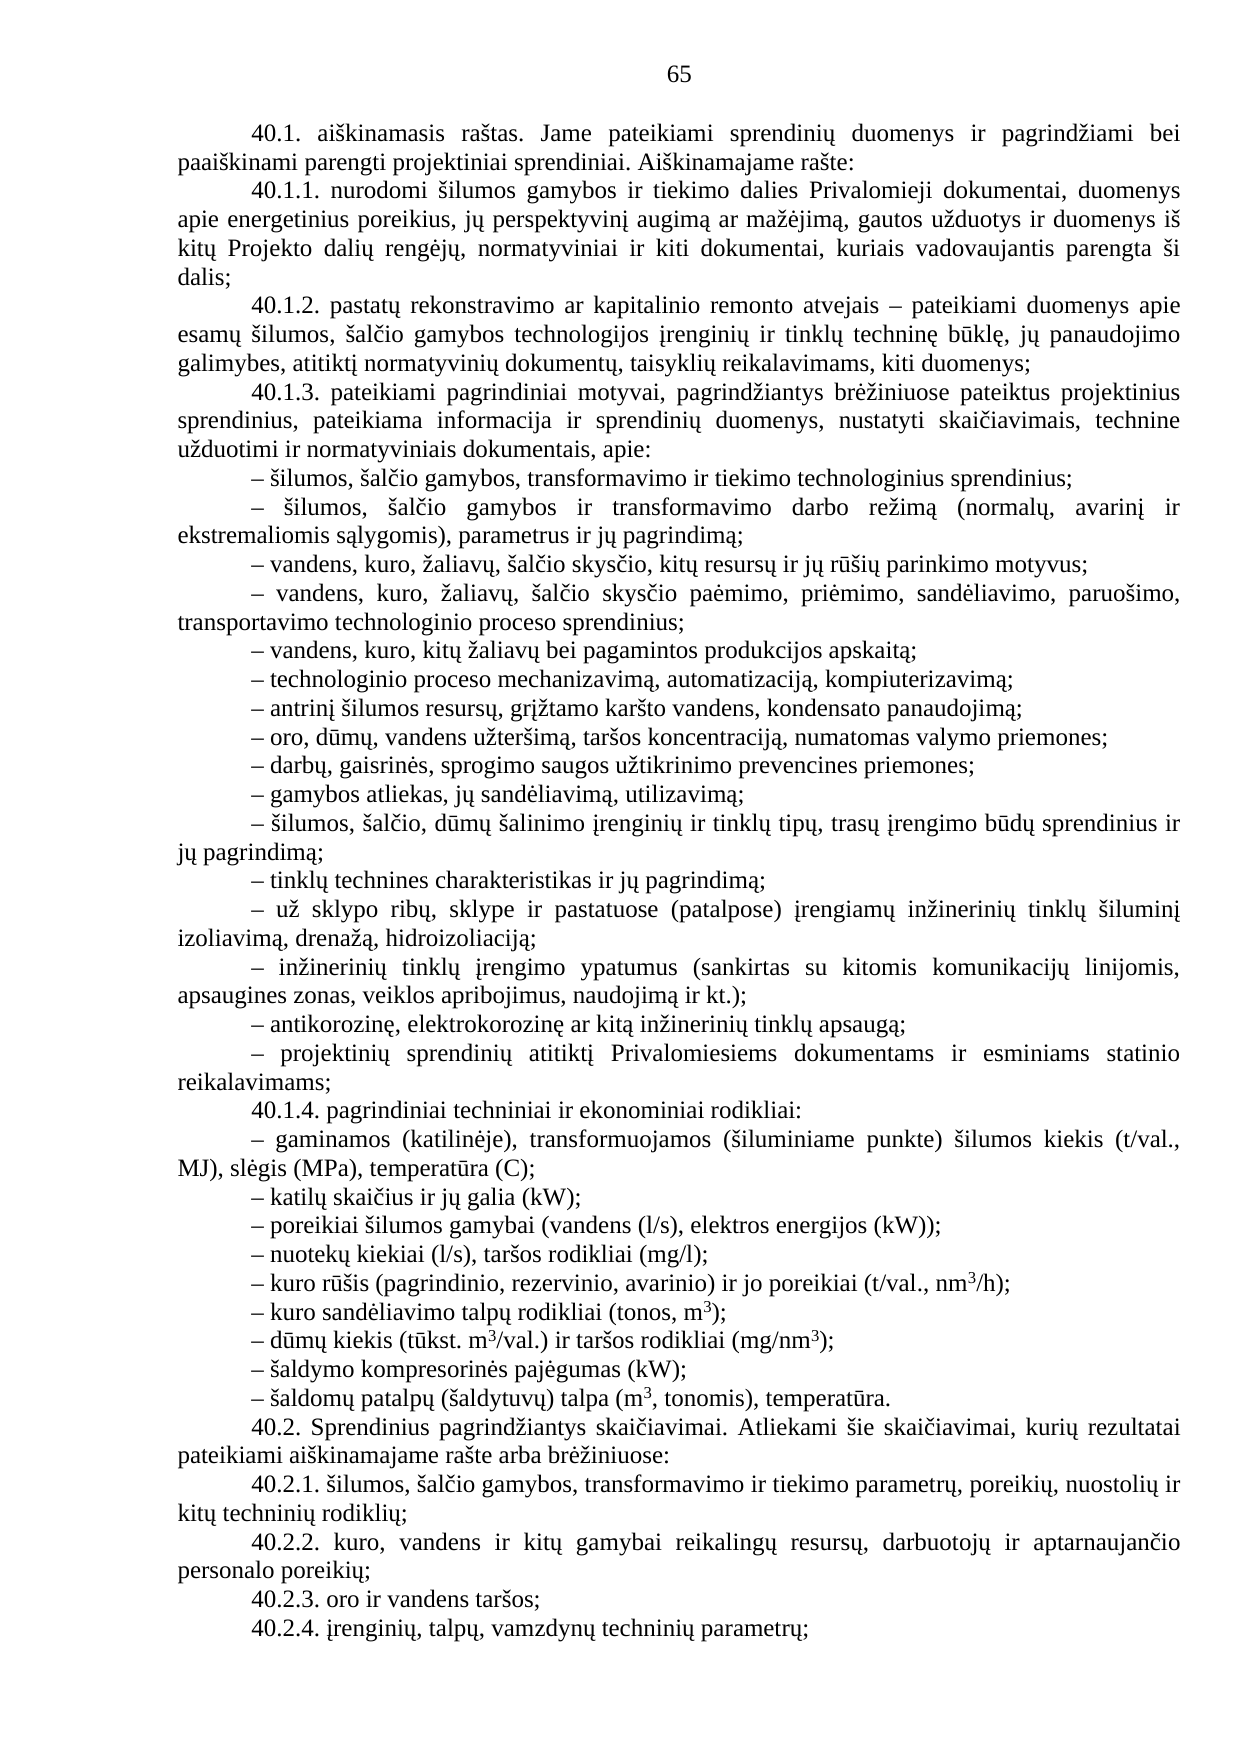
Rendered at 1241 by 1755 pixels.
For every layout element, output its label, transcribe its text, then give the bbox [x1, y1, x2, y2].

text 40.1. aiškinamasis raštas. Jame pateikiami sprendinių duomenys ir pagrindžiami bei paaiškinami parengti projektiniai sprendiniai. Aiškinamajame rašte: [177, 118, 1181, 176]
text – oro, dūmų, vandens užteršimą, taršos koncentraciją, numatomas valymo priemones; [177, 722, 1181, 751]
text 40.1.4. pagrindiniai techniniai ir ekonominiai rodikliai: [177, 1096, 1181, 1124]
text – šilumos, šalčio gamybos ir transformavimo darbo režimą (normalų, avarinį ir ekstremaliomis sąlygomis), parametrus ir jų pagrindimą; [177, 492, 1181, 549]
text – projektinių sprendinių atitiktį Privalomiesiems dokumentams ir esminiams statinio reikalavimams; [177, 1038, 1181, 1096]
text – dūmų kiekis (tūkst. m3/val.) ir taršos rodikliai (mg/nm3); [177, 1326, 1181, 1354]
text – inžinerinių tinklų įrengimo ypatumus (sankirtas su kitomis komunikacijų linijomis, apsaugines zonas, veiklos apribojimus, naudojimą ir kt.); [177, 952, 1181, 1009]
text – vandens, kuro, žaliavų, šalčio skysčio paėmimo, priėmimo, sandėliavimo, paruošimo, transportavimo technologinio proceso sprendinius; [177, 578, 1181, 636]
text – darbų, gaisrinės, sprogimo saugos užtikrinimo prevencines priemones; [177, 751, 1181, 779]
text – gamybos atliekas, jų sandėliavimą, utilizavimą; [177, 779, 1181, 808]
text – šilumos, šalčio, dūmų šalinimo įrenginių ir tinklų tipų, trasų įrengimo būdų sprendinius ir jų pagrindimą; [177, 808, 1181, 866]
text – technologinio proceso mechanizavimą, automatizaciją, kompiuterizavimą; [177, 664, 1181, 693]
text – tinklų technines charakteristikas ir jų pagrindimą; [177, 866, 1181, 894]
text 40.2.1. šilumos, šalčio gamybos, transformavimo ir tiekimo parametrų, poreikių, nuostolių ir kitų techninių rodiklių; [177, 1469, 1181, 1527]
text 40.1.3. pateikiami pagrindiniai motyvai, pagrindžiantys brėžiniuose pateiktus projektinius sprendinius, pateikiama informacija ir sprendinių duomenys, nustatyti skaičiavimais, technine užduotimi ir normatyviniais dokumentais, apie: [177, 377, 1181, 463]
text 40.1.1. nurodomi šilumos gamybos ir tiekimo dalies Privalomieji dokumentai, duomenys apie energetinius poreikius, jų perspektyvinį augimą ar mažėjimą, gautos užduotys ir duomenys iš kitų Projekto dalių rengėjų, normatyviniai ir kiti dokumentai, kuriais vadovaujantis parengta ši dalis; [177, 176, 1181, 291]
text – šilumos, šalčio gamybos, transformavimo ir tiekimo technologinius sprendinius; [177, 463, 1181, 492]
text – antrinį šilumos resursų, grįžtamo karšto vandens, kondensato panaudojimą; [177, 693, 1181, 722]
text – kuro sandėliavimo talpų rodikliai (tonos, m3); [177, 1297, 1181, 1326]
text – šaldomų patalpų (šaldytuvų) talpa (m3, tonomis), temperatūra. [177, 1383, 1181, 1412]
text – gaminamos (katilinėje), transformuojamos (šiluminiame punkte) šilumos kiekis (t/val., MJ), slėgis (MPa), temperatūra (C); [177, 1124, 1181, 1182]
text 40.2.3. oro ir vandens taršos; [177, 1584, 1181, 1613]
text – poreikiai šilumos gamybai (vandens (l/s), elektros energijos (kW)); [177, 1211, 1181, 1239]
text – šaldymo kompresorinės pajėgumas (kW); [177, 1354, 1181, 1383]
text – kuro rūšis (pagrindinio, rezervinio, avarinio) ir jo poreikiai (t/val., nm3/h); [177, 1268, 1181, 1297]
text – vandens, kuro, žaliavų, šalčio skysčio, kitų resursų ir jų rūšių parinkimo motyvus; [177, 549, 1181, 578]
text – už sklypo ribų, sklype ir pastatuose (patalpose) įrengiamų inžinerinių tinklų šiluminį izoliavimą, drenažą, hidroizoliaciją; [177, 894, 1181, 952]
text 40.2. Sprendinius pagrindžiantys skaičiavimai. Atliekami šie skaičiavimai, kurių rezultatai pateikiami aiškinamajame rašte arba brėžiniuose: [177, 1412, 1181, 1469]
text – katilų skaičius ir jų galia (kW); [177, 1182, 1181, 1211]
text – vandens, kuro, kitų žaliavų bei pagamintos produkcijos apskaitą; [177, 636, 1181, 664]
text – nuotekų kiekiai (l/s), taršos rodikliai (mg/l); [177, 1239, 1181, 1268]
text – antikorozinę, elektrokorozinę ar kitą inžinerinių tinklų apsaugą; [177, 1009, 1181, 1038]
text 40.2.4. įrenginių, talpų, vamzdynų techninių parametrų; [177, 1613, 1181, 1642]
text 40.2.2. kuro, vandens ir kitų gamybai reikalingų resursų, darbuotojų ir aptarnaujančio personalo poreikių; [177, 1527, 1181, 1584]
text 40.1.2. pastatų rekonstravimo ar kapitalinio remonto atvejais – pateikiami duomenys apie esamų šilumos, šalčio gamybos technologijos įrenginių ir tinklų techninę būklę, jų panaudojimo galimybes, atitiktį normatyvinių dokumentų, taisyklių reikalavimams, kiti duomenys; [177, 291, 1181, 377]
